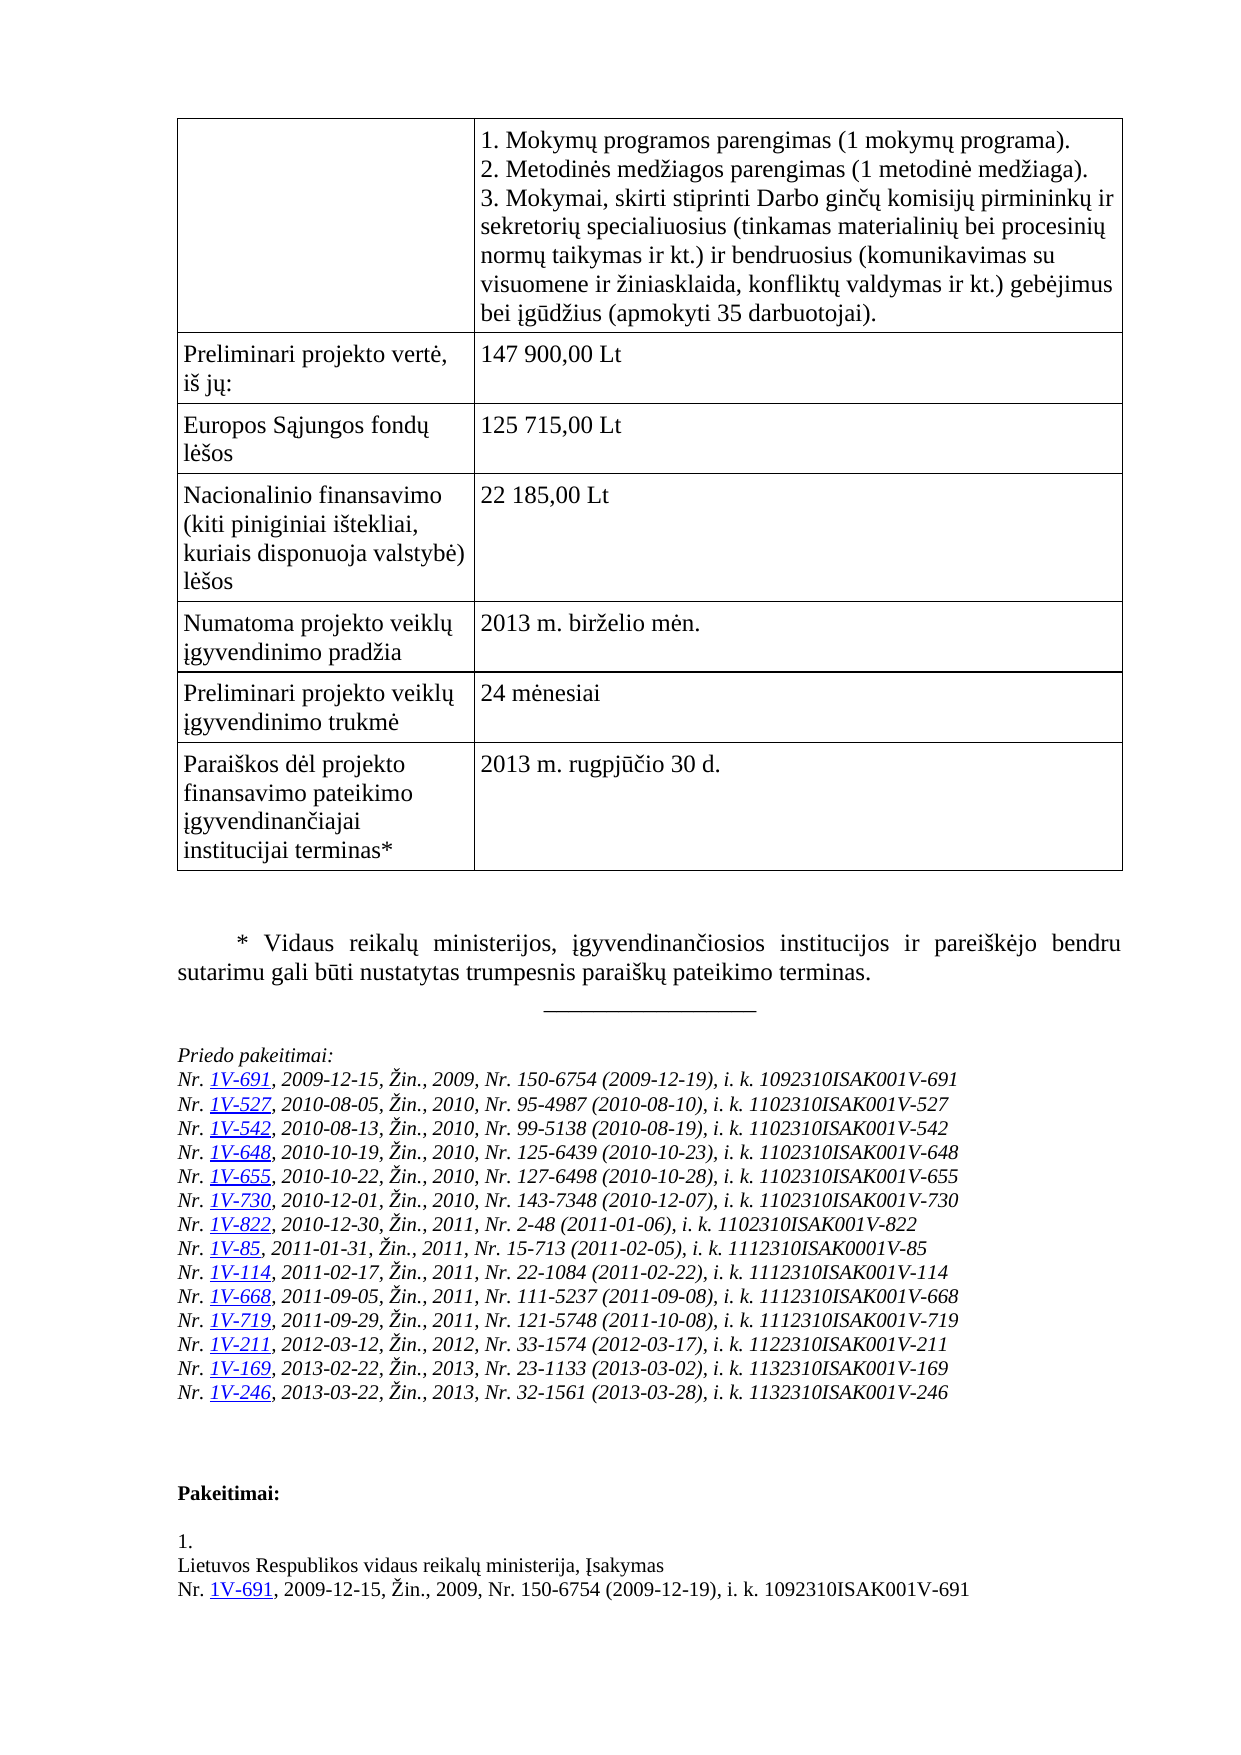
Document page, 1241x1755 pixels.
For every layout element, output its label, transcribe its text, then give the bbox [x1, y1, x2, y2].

text Nr. 1V-655, 2010-10-22, Žin., 2010, Nr. 127-6498 (2010-10-28), i. k. 1102310ISAK001V-655 [177, 1164, 1122, 1188]
table_cell 1. Mokymų programos parengimas (1 mokymų programa). 2. Metodinės medžiagos parengimas (1 metodinė medžiaga). 3. Mokymai, skirti stiprinti Darbo ginčų komisijų pirmininkų ir sekretorių specialiuosius (tinkamas materialinių bei procesinių normų taikymas ir kt.) ir bendruosius (komunikavimas su visuomene ir žiniasklaida, konfliktų valdymas ir kt.) gebėjimus bei įgūdžius (apmokyti 35 darbuotojai). [475, 119, 1122, 332]
text Nr. 1V-114, 2011-02-17, Žin., 2011, Nr. 22-1084 (2011-02-22), i. k. 1112310ISAK001V-114 [177, 1260, 1122, 1284]
text _________________ [177, 986, 1122, 1014]
text Nr. 1V-169, 2013-02-22, Žin., 2013, Nr. 23-1133 (2013-03-02), i. k. 1132310ISAK001V-169 [177, 1356, 1122, 1380]
text Nr. 1V-648, 2010-10-19, Žin., 2010, Nr. 125-6439 (2010-10-23), i. k. 1102310ISAK001V-648 [177, 1139, 1122, 1164]
text * Vidaus reikalų ministerijos, įgyvendinančiosios institucijos ir pareiškėjo bendru sutarimu gali būti nustatytas trumpesnis paraiškų pateikimo terminas. [177, 928, 1122, 986]
text Priedo pakeitimai: [177, 1043, 1122, 1067]
table_cell 2013 m. rugpjūčio 30 d. [475, 743, 1122, 870]
text Pakeitimai: [177, 1481, 1122, 1505]
text 1. [177, 1529, 1122, 1553]
text Nr. 1V-730, 2010-12-01, Žin., 2010, Nr. 143-7348 (2010-12-07), i. k. 1102310ISAK001V-730 [177, 1188, 1122, 1212]
table_cell Preliminari projekto vertė, iš jų: [178, 333, 474, 403]
table_cell 22 185,00 Lt [475, 474, 1122, 601]
table_cell Numatoma projekto veiklų įgyvendinimo pradžia [178, 602, 474, 671]
table_cell Paraiškos dėl projekto finansavimo pateikimo įgyvendinančiajai institucijai terminas* [178, 743, 474, 870]
text Nr. 1V-668, 2011-09-05, Žin., 2011, Nr. 111-5237 (2011-09-08), i. k. 1112310ISAK001V-668 [177, 1284, 1122, 1308]
table_cell 24 mėnesiai [475, 673, 1122, 742]
text Nr. 1V-85, 2011-01-31, Žin., 2011, Nr. 15-713 (2011-02-05), i. k. 1112310ISAK0001V-85 [177, 1236, 1122, 1260]
text Nr. 1V-246, 2013-03-22, Žin., 2013, Nr. 32-1561 (2013-03-28), i. k. 1132310ISAK001V-246 [177, 1380, 1122, 1404]
text Nr. 1V-719, 2011-09-29, Žin., 2011, Nr. 121-5748 (2011-10-08), i. k. 1112310ISAK001V-719 [177, 1308, 1122, 1332]
text Nr. 1V-542, 2010-08-13, Žin., 2010, Nr. 99-5138 (2010-08-19), i. k. 1102310ISAK001V-542 [177, 1116, 1122, 1139]
text Nr. 1V-211, 2012-03-12, Žin., 2012, Nr. 33-1574 (2012-03-17), i. k. 1122310ISAK001V-211 [177, 1332, 1122, 1356]
table_cell Nacionalinio finansavimo (kiti piniginiai ištekliai, kuriais disponuoja valstybė) lėšos [178, 474, 474, 601]
table_cell 125 715,00 Lt [475, 404, 1122, 473]
table_cell [178, 119, 474, 332]
table_cell Preliminari projekto veiklų įgyvendinimo trukmė [178, 673, 474, 742]
table_cell 147 900,00 Lt [475, 333, 1122, 403]
text Nr. 1V-691, 2009-12-15, Žin., 2009, Nr. 150-6754 (2009-12-19), i. k. 1092310ISAK001V-691 [177, 1577, 1122, 1601]
text Nr. 1V-691, 2009-12-15, Žin., 2009, Nr. 150-6754 (2009-12-19), i. k. 1092310ISAK001V-691 [177, 1067, 1122, 1091]
table_cell Europos Sąjungos fondų lėšos [178, 404, 474, 473]
text Nr. 1V-527, 2010-08-05, Žin., 2010, Nr. 95-4987 (2010-08-10), i. k. 1102310ISAK001V-527 [177, 1091, 1122, 1116]
text Lietuvos Respublikos vidaus reikalų ministerija, Įsakymas [177, 1553, 1122, 1577]
table_cell 2013 m. birželio mėn. [475, 602, 1122, 671]
text Nr. 1V-822, 2010-12-30, Žin., 2011, Nr. 2-48 (2011-01-06), i. k. 1102310ISAK001V-822 [177, 1212, 1122, 1236]
